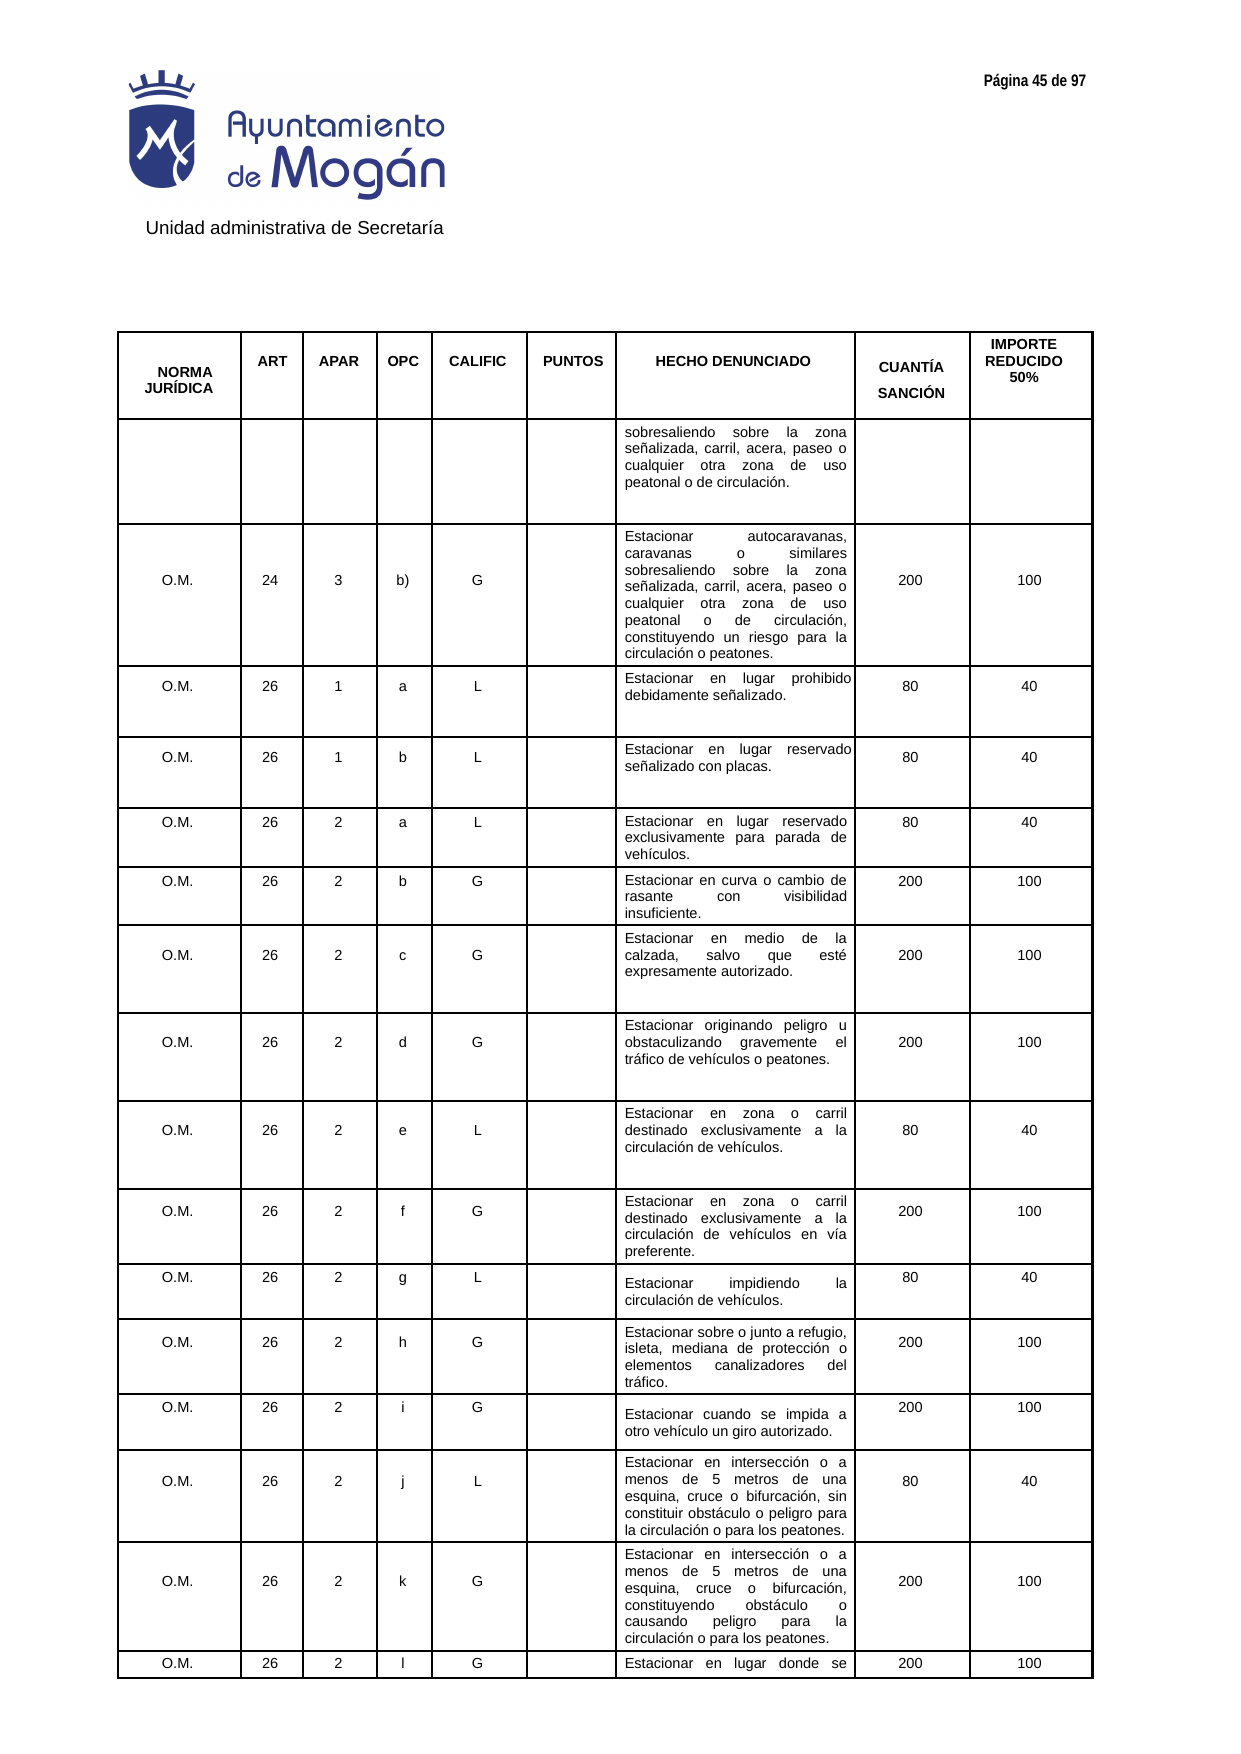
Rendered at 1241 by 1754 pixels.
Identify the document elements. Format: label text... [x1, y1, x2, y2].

table_cell [528, 868, 615, 924]
table_cell [119, 420, 240, 523]
table_cell a [378, 667, 431, 736]
table_cell 100 [971, 868, 1091, 924]
table_cell O.M. [119, 809, 240, 866]
table_cell [528, 1652, 615, 1677]
table_cell 1 [304, 667, 376, 736]
table_header CUANTÍA SANCIÓN [856, 333, 969, 418]
table_cell [242, 420, 302, 523]
table_cell 26 [242, 926, 302, 1012]
table_cell 40 [971, 1451, 1091, 1541]
table_cell k [378, 1543, 431, 1649]
table_cell L [433, 738, 526, 807]
table_cell G [433, 1320, 526, 1393]
table_cell Estacionar en medio de la calzada, salvo que esté expresamente autorizado. [617, 926, 854, 1012]
table_cell 2 [304, 1320, 376, 1393]
table_cell Estacionar en lugar reservado señalizado con placas. [617, 738, 854, 807]
table_cell 40 [971, 667, 1091, 736]
table_cell O.M. [119, 1265, 240, 1318]
table_cell [971, 420, 1091, 523]
table_cell O.M. [119, 926, 240, 1012]
table_cell G [433, 1543, 526, 1649]
table_cell [528, 926, 615, 1012]
table_cell [528, 1395, 615, 1449]
table_cell Estacionar en zona o carril destinado exclusivamente a la circulación de vehículos. [617, 1102, 854, 1187]
table_cell 80 [856, 738, 969, 807]
table_cell L [433, 667, 526, 736]
table_header OPC [378, 333, 431, 418]
table_cell L [433, 1265, 526, 1318]
table_cell 100 [971, 1652, 1091, 1677]
table_cell 3 [304, 525, 376, 665]
table_cell i [378, 1395, 431, 1449]
table_cell G [433, 1190, 526, 1262]
table_cell O.M. [119, 1652, 240, 1677]
table_cell [528, 809, 615, 866]
table_cell 26 [242, 667, 302, 736]
table_cell Estacionar en lugar reservado exclusivamente para parada de vehículos. [617, 809, 854, 866]
table_cell O.M. [119, 738, 240, 807]
table_cell G [433, 868, 526, 924]
table_cell 2 [304, 1014, 376, 1100]
table_cell 200 [856, 1320, 969, 1393]
table_cell [528, 1320, 615, 1393]
table_cell [433, 420, 526, 523]
table_cell 26 [242, 1190, 302, 1262]
table_cell [528, 1014, 615, 1100]
table_cell 200 [856, 926, 969, 1012]
table_cell 80 [856, 1451, 969, 1541]
table_cell L [433, 1451, 526, 1541]
table_cell g [378, 1265, 431, 1318]
table_cell 2 [304, 1265, 376, 1318]
table_cell 26 [242, 1652, 302, 1677]
table_cell 200 [856, 1190, 969, 1262]
table_cell Estacionar autocaravanas, caravanas o similares sobresaliendo sobre la zona señalizada, carril, acera, paseo o cualquier otra zona de uso peatonal o de circulación, constituyendo un riesgo para la circulación o peatones. [617, 525, 854, 665]
table_cell b [378, 868, 431, 924]
table_cell 80 [856, 809, 969, 866]
table_cell [528, 1265, 615, 1318]
table_cell d [378, 1014, 431, 1100]
table_cell 2 [304, 1543, 376, 1649]
table_cell G [433, 926, 526, 1012]
table_cell Estacionar en intersección o a menos de 5 metros de una esquina, cruce o bifurcación, constituyendo obstáculo o causando peligro para la circulación o para los peatones. [617, 1543, 854, 1649]
table_cell L [433, 809, 526, 866]
table_cell Estacionar en lugar donde se [617, 1652, 854, 1677]
table_cell 80 [856, 667, 969, 736]
table_cell 26 [242, 1451, 302, 1541]
table_cell 100 [971, 1014, 1091, 1100]
table_cell 2 [304, 1395, 376, 1449]
table_header ART [242, 333, 302, 418]
table_cell 26 [242, 809, 302, 866]
table_cell b) [378, 525, 431, 665]
table_cell L [433, 1102, 526, 1187]
table_cell [378, 420, 431, 523]
table_header HECHO DENUNCIADO [617, 333, 854, 418]
table_cell 2 [304, 868, 376, 924]
table_cell 2 [304, 1652, 376, 1677]
table_cell a [378, 809, 431, 866]
table_cell 2 [304, 926, 376, 1012]
table_cell 40 [971, 1265, 1091, 1318]
table_cell Estacionar sobre o junto a refugio, isleta, mediana de protección o elementos canalizadores del tráfico. [617, 1320, 854, 1393]
table_cell O.M. [119, 1320, 240, 1393]
table_cell 40 [971, 738, 1091, 807]
table_cell 100 [971, 525, 1091, 665]
table_cell G [433, 1395, 526, 1449]
table_cell 2 [304, 1102, 376, 1187]
table_cell c [378, 926, 431, 1012]
table_cell Estacionar cuando se impida a otro vehículo un giro autorizado. [617, 1395, 854, 1449]
table_cell 40 [971, 1102, 1091, 1187]
table_cell 80 [856, 1102, 969, 1187]
table_cell O.M. [119, 1543, 240, 1649]
table_cell sobresaliendo sobre la zona señalizada, carril, acera, paseo o cualquier otra zona de uso peatonal o de circulación. [617, 420, 854, 523]
table_cell f [378, 1190, 431, 1262]
table_cell 26 [242, 1014, 302, 1100]
table_cell O.M. [119, 1190, 240, 1262]
table_cell h [378, 1320, 431, 1393]
table_cell 200 [856, 1014, 969, 1100]
table_cell Estacionar en zona o carril destinado exclusivamente a la circulación de vehículos en vía preferente. [617, 1190, 854, 1262]
table_cell 24 [242, 525, 302, 665]
table_cell O.M. [119, 1451, 240, 1541]
table_cell [528, 1190, 615, 1262]
table_cell 100 [971, 1395, 1091, 1449]
table_cell 200 [856, 868, 969, 924]
table_cell [856, 420, 969, 523]
table_cell G [433, 1652, 526, 1677]
table_cell [528, 1102, 615, 1187]
table_cell 26 [242, 738, 302, 807]
table_cell 26 [242, 1543, 302, 1649]
table_cell j [378, 1451, 431, 1541]
table_cell Estacionar impidiendo la circulación de vehículos. [617, 1265, 854, 1318]
table_cell Estacionar en lugar prohibido debidamente señalizado. [617, 667, 854, 736]
table_cell 26 [242, 1102, 302, 1187]
table_cell 2 [304, 1190, 376, 1262]
table_cell O.M. [119, 868, 240, 924]
table_cell 200 [856, 1652, 969, 1677]
picture [128, 70, 445, 206]
table_cell b [378, 738, 431, 807]
table_cell 2 [304, 809, 376, 866]
table_cell 100 [971, 1320, 1091, 1393]
table_cell l [378, 1652, 431, 1677]
table_header CALIFIC [433, 333, 526, 418]
table_cell [528, 1451, 615, 1541]
table_cell O.M. [119, 1102, 240, 1187]
table_cell 26 [242, 1265, 302, 1318]
table_cell 100 [971, 1543, 1091, 1649]
table_cell 40 [971, 809, 1091, 866]
table_cell 26 [242, 868, 302, 924]
table_cell O.M. [119, 525, 240, 665]
table_header PUNTOS [528, 333, 615, 418]
table_cell 100 [971, 926, 1091, 1012]
table_cell G [433, 525, 526, 665]
table_cell 100 [971, 1190, 1091, 1262]
table_header IMPORTE REDUCIDO 50% [971, 333, 1091, 418]
table_cell G [433, 1014, 526, 1100]
table_cell O.M. [119, 667, 240, 736]
table_cell e [378, 1102, 431, 1187]
table_cell Estacionar en intersección o a menos de 5 metros de una esquina, cruce o bifurcación, sin constituir obstáculo o peligro para la circulación o para los peatones. [617, 1451, 854, 1541]
table_cell 1 [304, 738, 376, 807]
table_cell Estacionar en curva o cambio de rasante con visibilidad insuficiente. [617, 868, 854, 924]
table_cell [304, 420, 376, 523]
table_cell Estacionar originando peligro u obstaculizando gravemente el tráfico de vehículos o peatones. [617, 1014, 854, 1100]
table_cell [528, 738, 615, 807]
table_cell 2 [304, 1451, 376, 1541]
table_header APAR [304, 333, 376, 418]
table_cell 26 [242, 1395, 302, 1449]
table_cell O.M. [119, 1395, 240, 1449]
table_cell [528, 525, 615, 665]
table_cell O.M. [119, 1014, 240, 1100]
table_cell [528, 1543, 615, 1649]
table_cell [528, 420, 615, 523]
table_cell 80 [856, 1265, 969, 1318]
table_cell 200 [856, 1395, 969, 1449]
table_cell 200 [856, 1543, 969, 1649]
table_cell 26 [242, 1320, 302, 1393]
table_cell [528, 667, 615, 736]
table_header NORMA JURÍDICA [119, 333, 240, 418]
table_cell 200 [856, 525, 969, 665]
